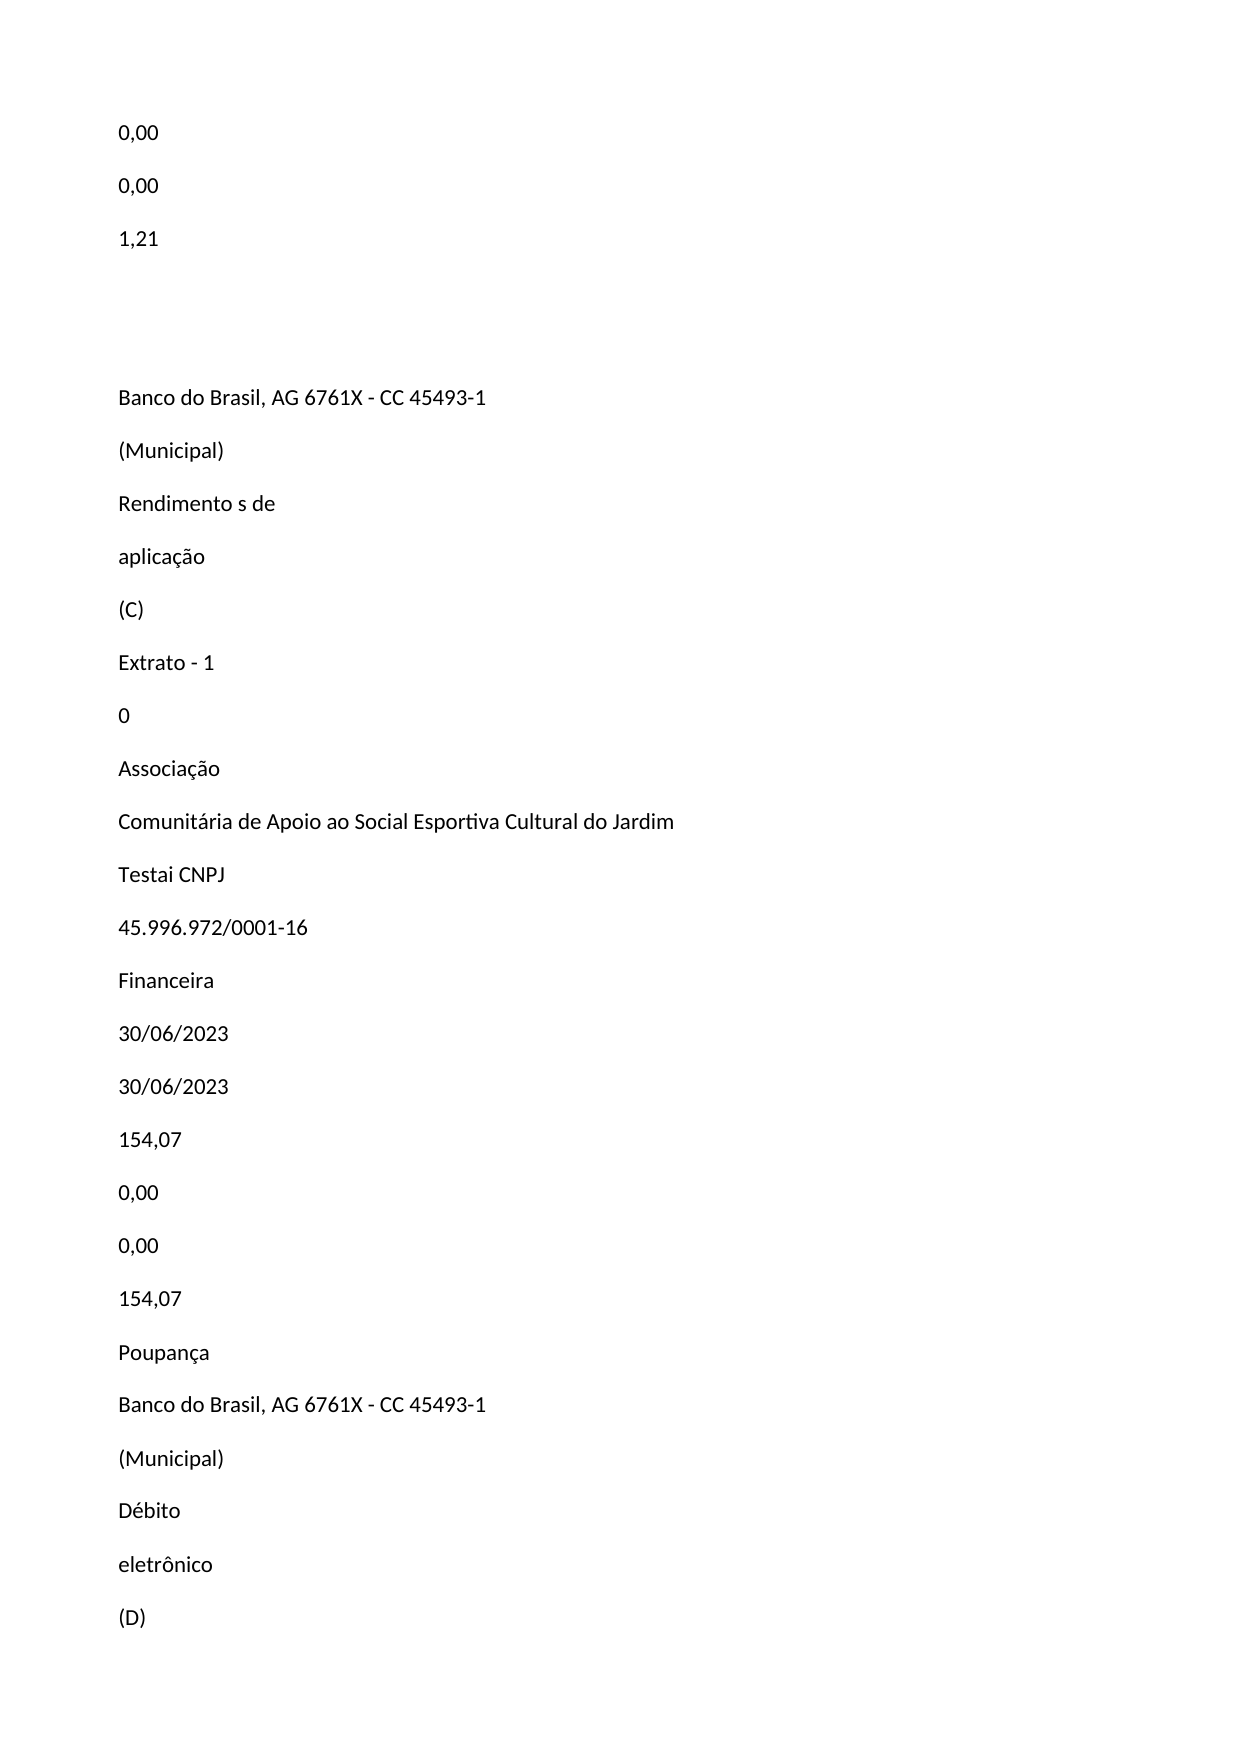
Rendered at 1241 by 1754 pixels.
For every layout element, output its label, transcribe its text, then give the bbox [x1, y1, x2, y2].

text Débito [118, 1497, 1122, 1525]
text Testai CNPJ [118, 860, 1122, 888]
text (Municipal) [118, 436, 1122, 464]
text 0,00 [118, 118, 1122, 146]
text (Municipal) [118, 1444, 1122, 1472]
text 0,00 [118, 1178, 1122, 1207]
text Banco do Brasil, AG 6761X - CC 45493-1 [118, 383, 1122, 411]
text Financeira [118, 966, 1122, 994]
text Associação [118, 754, 1122, 782]
text Poupança [118, 1338, 1122, 1366]
text (D) [118, 1603, 1122, 1631]
text 1,21 [118, 224, 1122, 252]
text 45.996.972/0001-16 [118, 913, 1122, 941]
text (C) [118, 595, 1122, 623]
text 154,07 [118, 1284, 1122, 1313]
text eletrônico [118, 1550, 1122, 1578]
text 0,00 [118, 1232, 1122, 1259]
text 30/06/2023 [118, 1072, 1122, 1101]
text 0 [118, 701, 1122, 729]
text 30/06/2023 [118, 1019, 1122, 1047]
text 154,07 [118, 1126, 1122, 1153]
text Extrato - 1 [118, 648, 1122, 676]
text Banco do Brasil, AG 6761X - CC 45493-1 [118, 1391, 1122, 1419]
text Comunitária de Apoio ao Social Esportiva Cultural do Jardim [118, 807, 1122, 835]
text Rendimento s de [118, 489, 1122, 517]
text aplicação [118, 542, 1122, 570]
text 0,00 [118, 171, 1122, 199]
